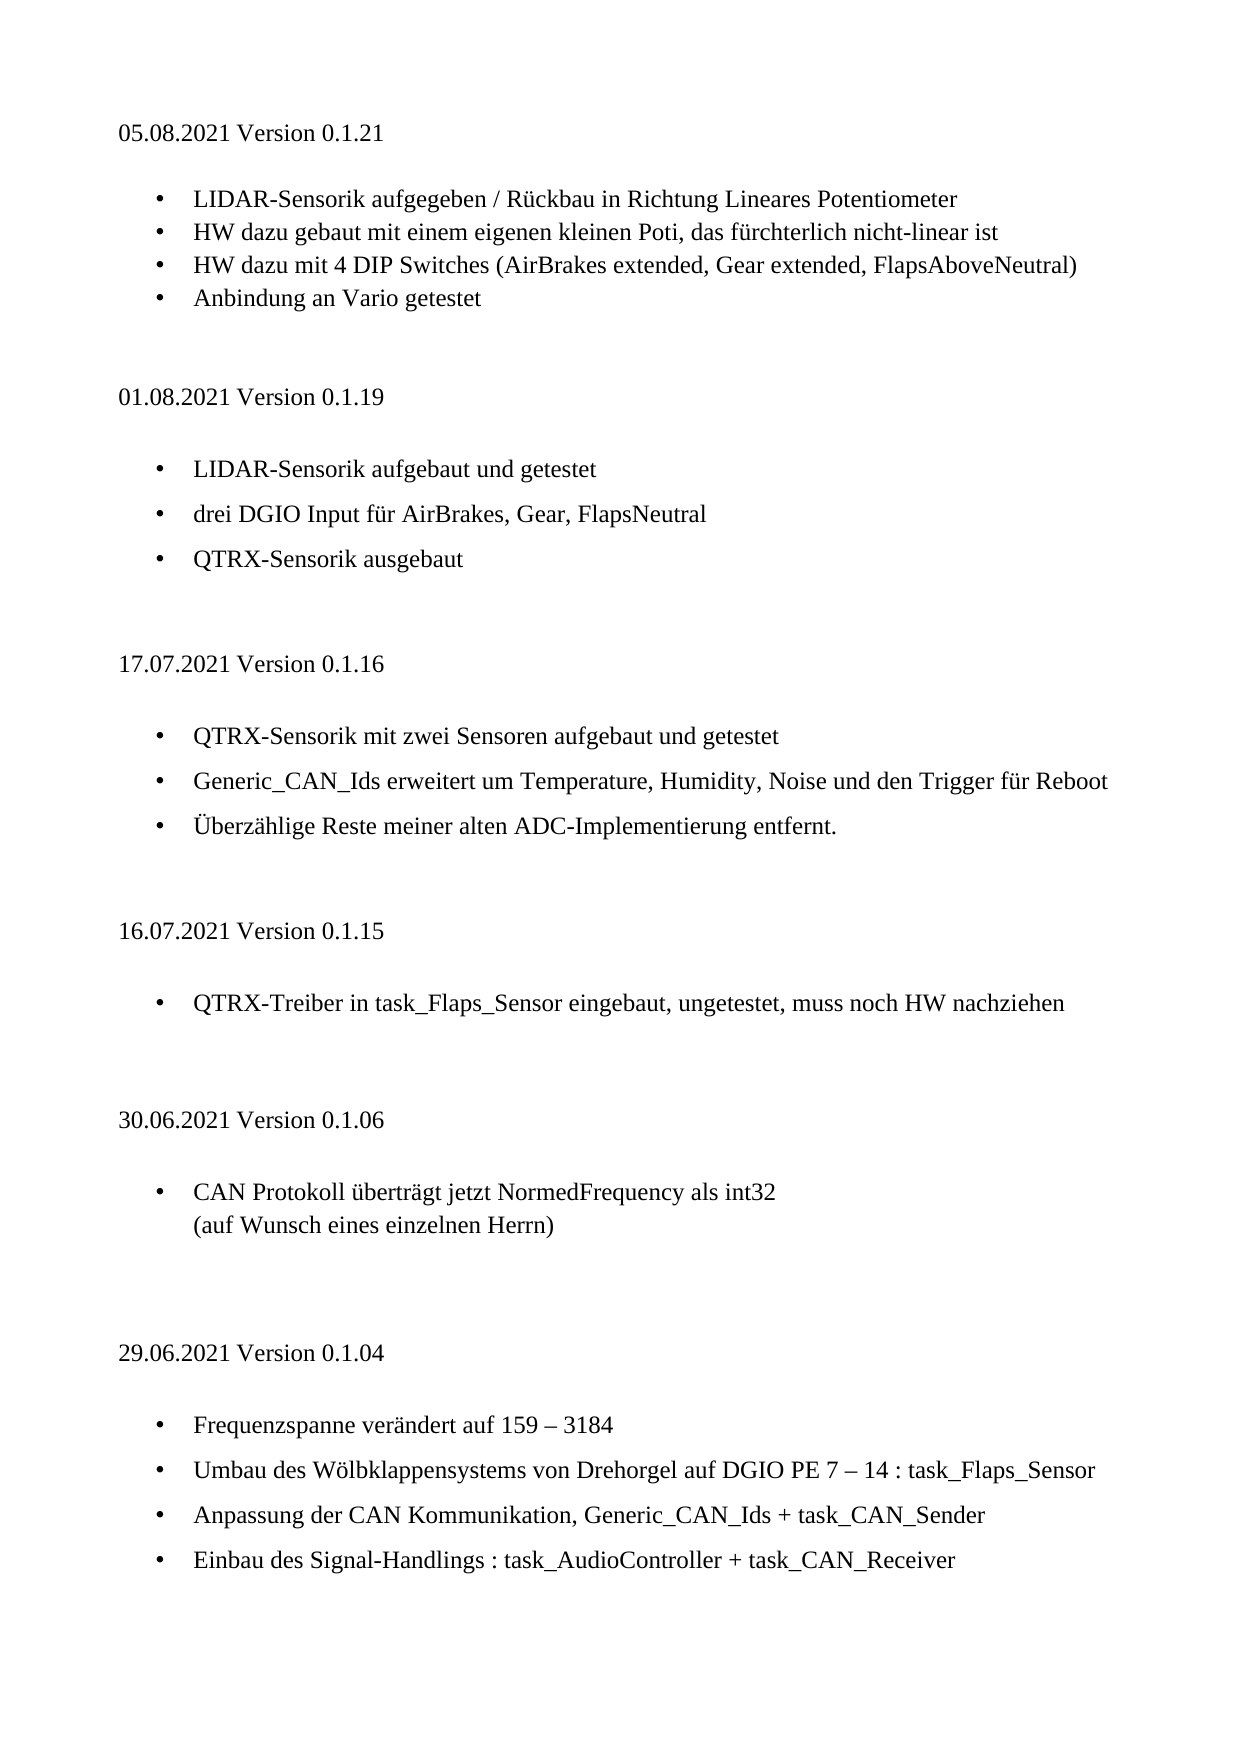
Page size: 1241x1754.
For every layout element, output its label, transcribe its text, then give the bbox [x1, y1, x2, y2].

list QTRX-Sensorik ausgebaut [156, 544, 1122, 639]
text 16.07.2021 Version 0.1.15 [118, 916, 1122, 944]
list HW dazu gebaut mit einem eigenen kleinen Poti, das fürchterlich nicht-linear ist [156, 217, 1122, 246]
list Einbau des Signal-Handlings : task_AudioController + task_CAN_Receiver [156, 1545, 1122, 1574]
text 17.07.2021 Version 0.1.16 [118, 649, 1122, 678]
list LIDAR-Sensorik aufgebaut und getestet [156, 454, 1122, 483]
list LIDAR-Sensorik aufgegeben / Rückbau in Richtung Lineares Potentiometer [156, 184, 1122, 213]
list drei DGIO Input für AirBrakes, Gear, FlapsNeutral [156, 499, 1122, 528]
list CAN Protokoll überträgt jetzt NormedFrequency als int32 (auf Wunsch eines einzelnen Herrn) [156, 1177, 1122, 1238]
list QTRX-Treiber in task_Flaps_Sensor eingebaut, ungetestet, muss noch HW nachziehen [156, 988, 1122, 1049]
text 01.08.2021 Version 0.1.19 [118, 382, 1122, 411]
list Anpassung der CAN Kommunikation, Generic_CAN_Ids + task_CAN_Sender [156, 1500, 1122, 1529]
text 30.06.2021 Version 0.1.06 [118, 1105, 1122, 1133]
text 05.08.2021 Version 0.1.21 [118, 118, 1122, 147]
list Frequenzspanne verändert auf 159 – 3184 [156, 1410, 1122, 1439]
list Anbindung an Vario getestet [156, 283, 1122, 345]
list Überzählige Reste meiner alten ADC-Implementierung entfernt. [156, 811, 1122, 906]
list QTRX-Sensorik mit zwei Sensoren aufgebaut und getestet [156, 721, 1122, 750]
list Generic_CAN_Ids erweitert um Temperature, Humidity, Noise und den Trigger für Reboot [156, 766, 1122, 795]
list Umbau des Wölbklappensystems von Drehorgel auf DGIO PE 7 – 14 : task_Flaps_Sensor [156, 1455, 1122, 1484]
list HW dazu mit 4 DIP Switches (AirBrakes extended, Gear extended, FlapsAboveNeutral) [156, 250, 1122, 279]
text 29.06.2021 Version 0.1.04 [118, 1338, 1122, 1367]
